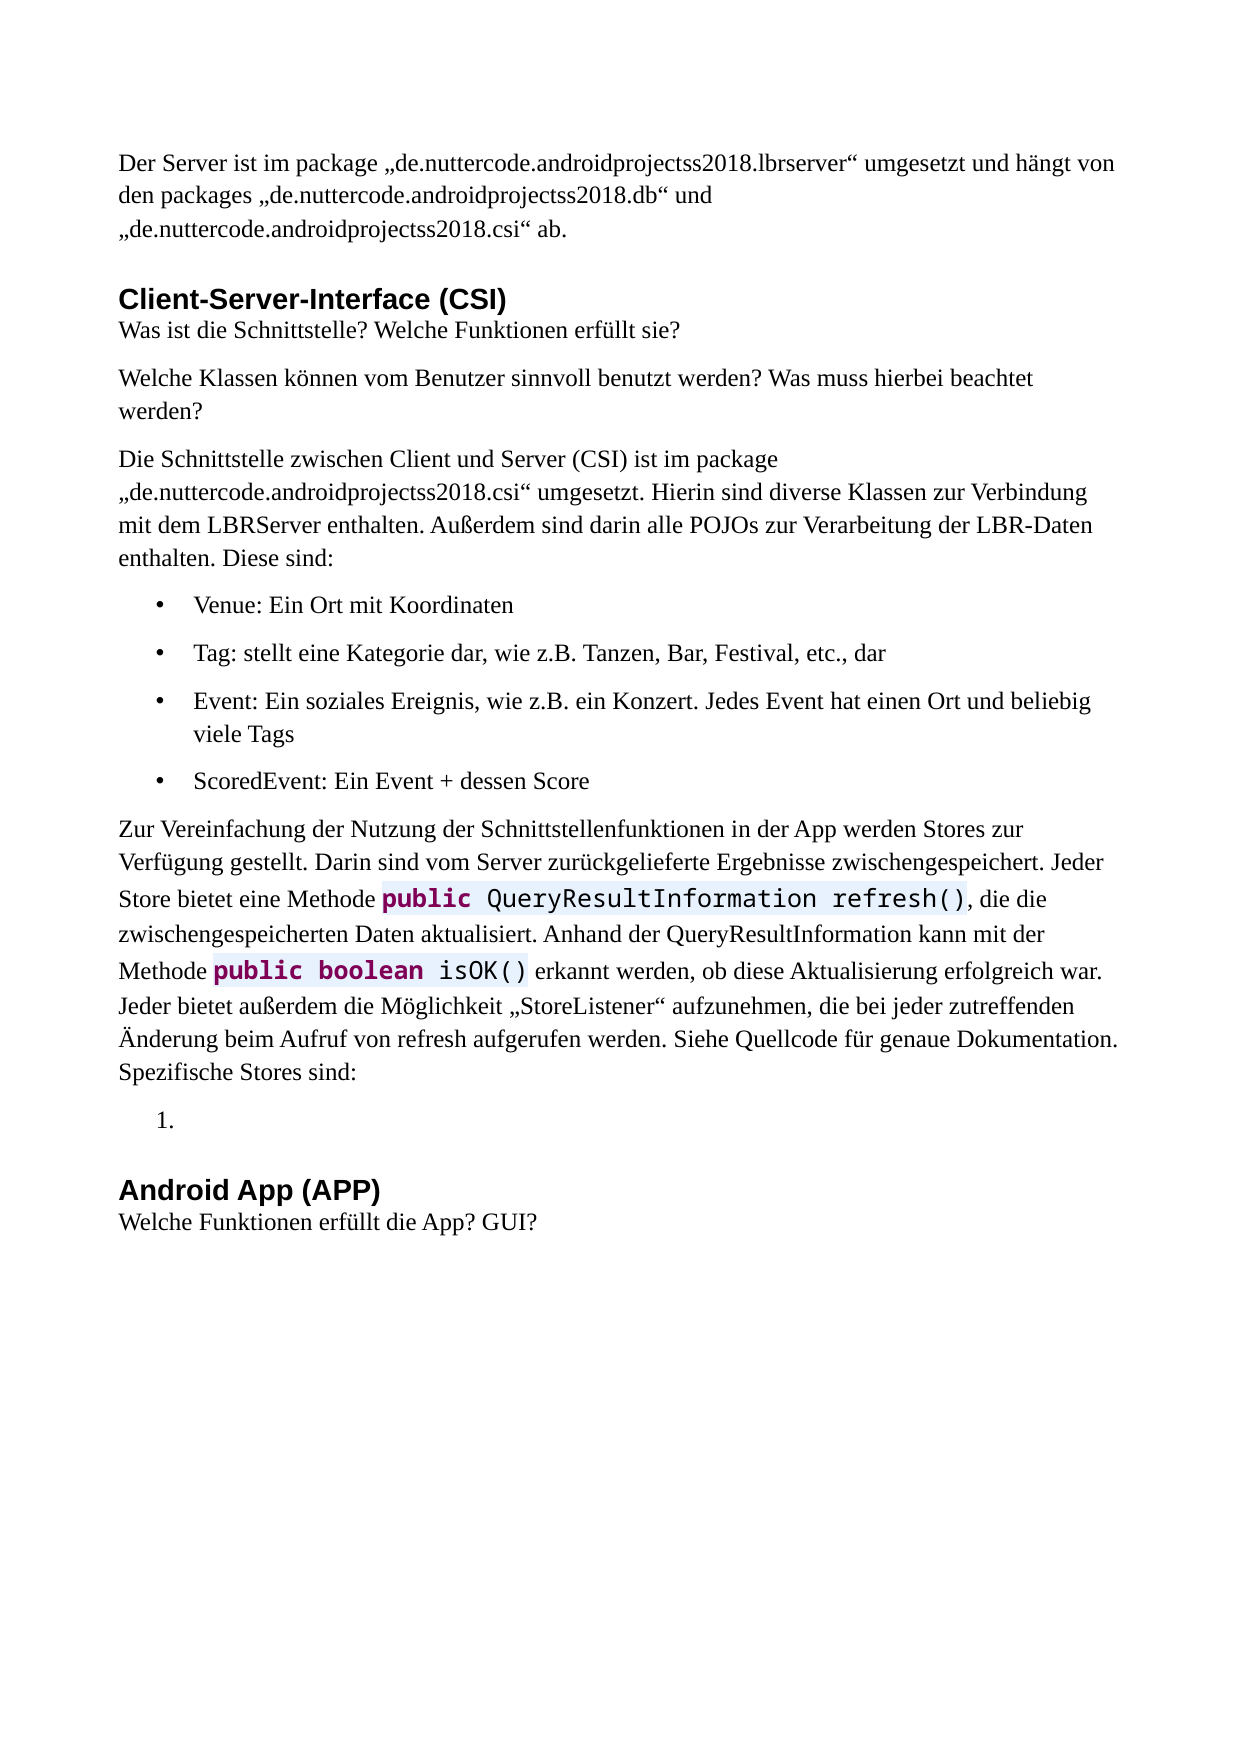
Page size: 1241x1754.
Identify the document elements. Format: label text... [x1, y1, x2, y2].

text Der Server ist im package „de.nuttercode.androidprojectss2018.lbrserver“ umgesetzt und hängt von den packages „de.nuttercode.androidprojectss2018.db“ und „de.nuttercode.androidprojectss2018.csi“ ab. [118, 148, 1122, 242]
text Die Schnittstelle zwischen Client und Server (CSI) ist im package „de.nuttercode.androidprojectss2018.csi“ umgesetzt. Hierin sind diverse Klassen zur Verbindung mit dem LBRServer enthalten. Außerdem sind darin alle POJOs zur Verarbeitung der LBR-Daten enthalten. Diese sind: [118, 444, 1122, 572]
list Tag: stellt eine Kategorie dar, wie z.B. Tanzen, Bar, Festival, etc., dar [156, 638, 1122, 667]
text Welche Klassen können vom Benutzer sinnvoll benutzt werden? Was muss hierbei beachtet werden? [118, 363, 1122, 425]
list Venue: Ein Ort mit Koordinaten [156, 591, 1122, 619]
subtitle Client-Server-Interface (CSI) [118, 282, 1122, 316]
text Zur Vereinfachung der Nutzung der Schnittstellenfunktionen in der App werden Stores zur Verfügung gestellt. Darin sind vom Server zurückgelieferte Ergebnisse zwischengespeichert. Jeder Store bietet eine Methode public QueryResultInformation refresh(), die die zwischengespeicherten Daten aktualisiert. Anhand der QueryResultInformation kann mit der Methode public boolean isOK() erkannt werden, ob diese Aktualisierung erfolgreich war. Jeder bietet außerdem die Möglichkeit „StoreListener“ aufzunehmen, die bei jeder zutreffenden Änderung beim Aufruf von refresh aufgerufen werden. Siehe Quellcode für genaue Dokumentation. Spezifische Stores sind: [118, 814, 1122, 1086]
text Was ist die Schnittstelle? Welche Funktionen erfüllt sie? [118, 316, 1122, 344]
subtitle Android App (APP) [118, 1173, 1122, 1207]
text Welche Funktionen erfüllt die App? GUI? [118, 1207, 1122, 1236]
list ScoredEvent: Ein Event + dessen Score [156, 766, 1122, 795]
list Event: Ein soziales Ereignis, wie z.B. ein Konzert. Jedes Event hat einen Ort und beliebig viele Tags [156, 686, 1122, 747]
